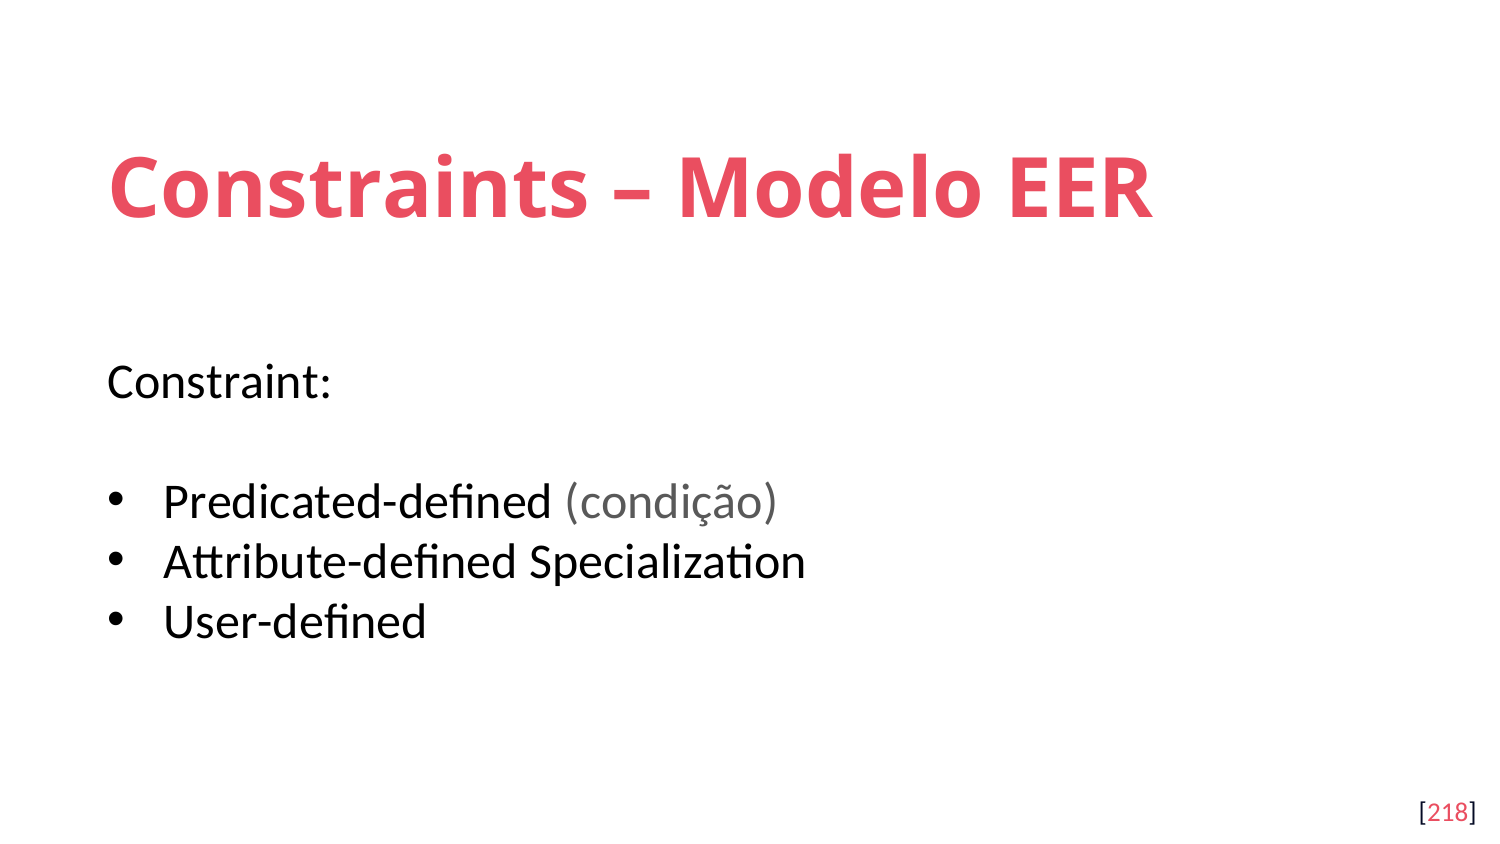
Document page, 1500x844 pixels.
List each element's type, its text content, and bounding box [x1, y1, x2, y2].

text_box Constraint: Predicated-defined (condição) Attribute-defined Specialization User-defined [92, 242, 1414, 755]
slide_number [218] [1403, 779, 1494, 844]
text_box Constraints – Modelo EER [92, 104, 1408, 242]
